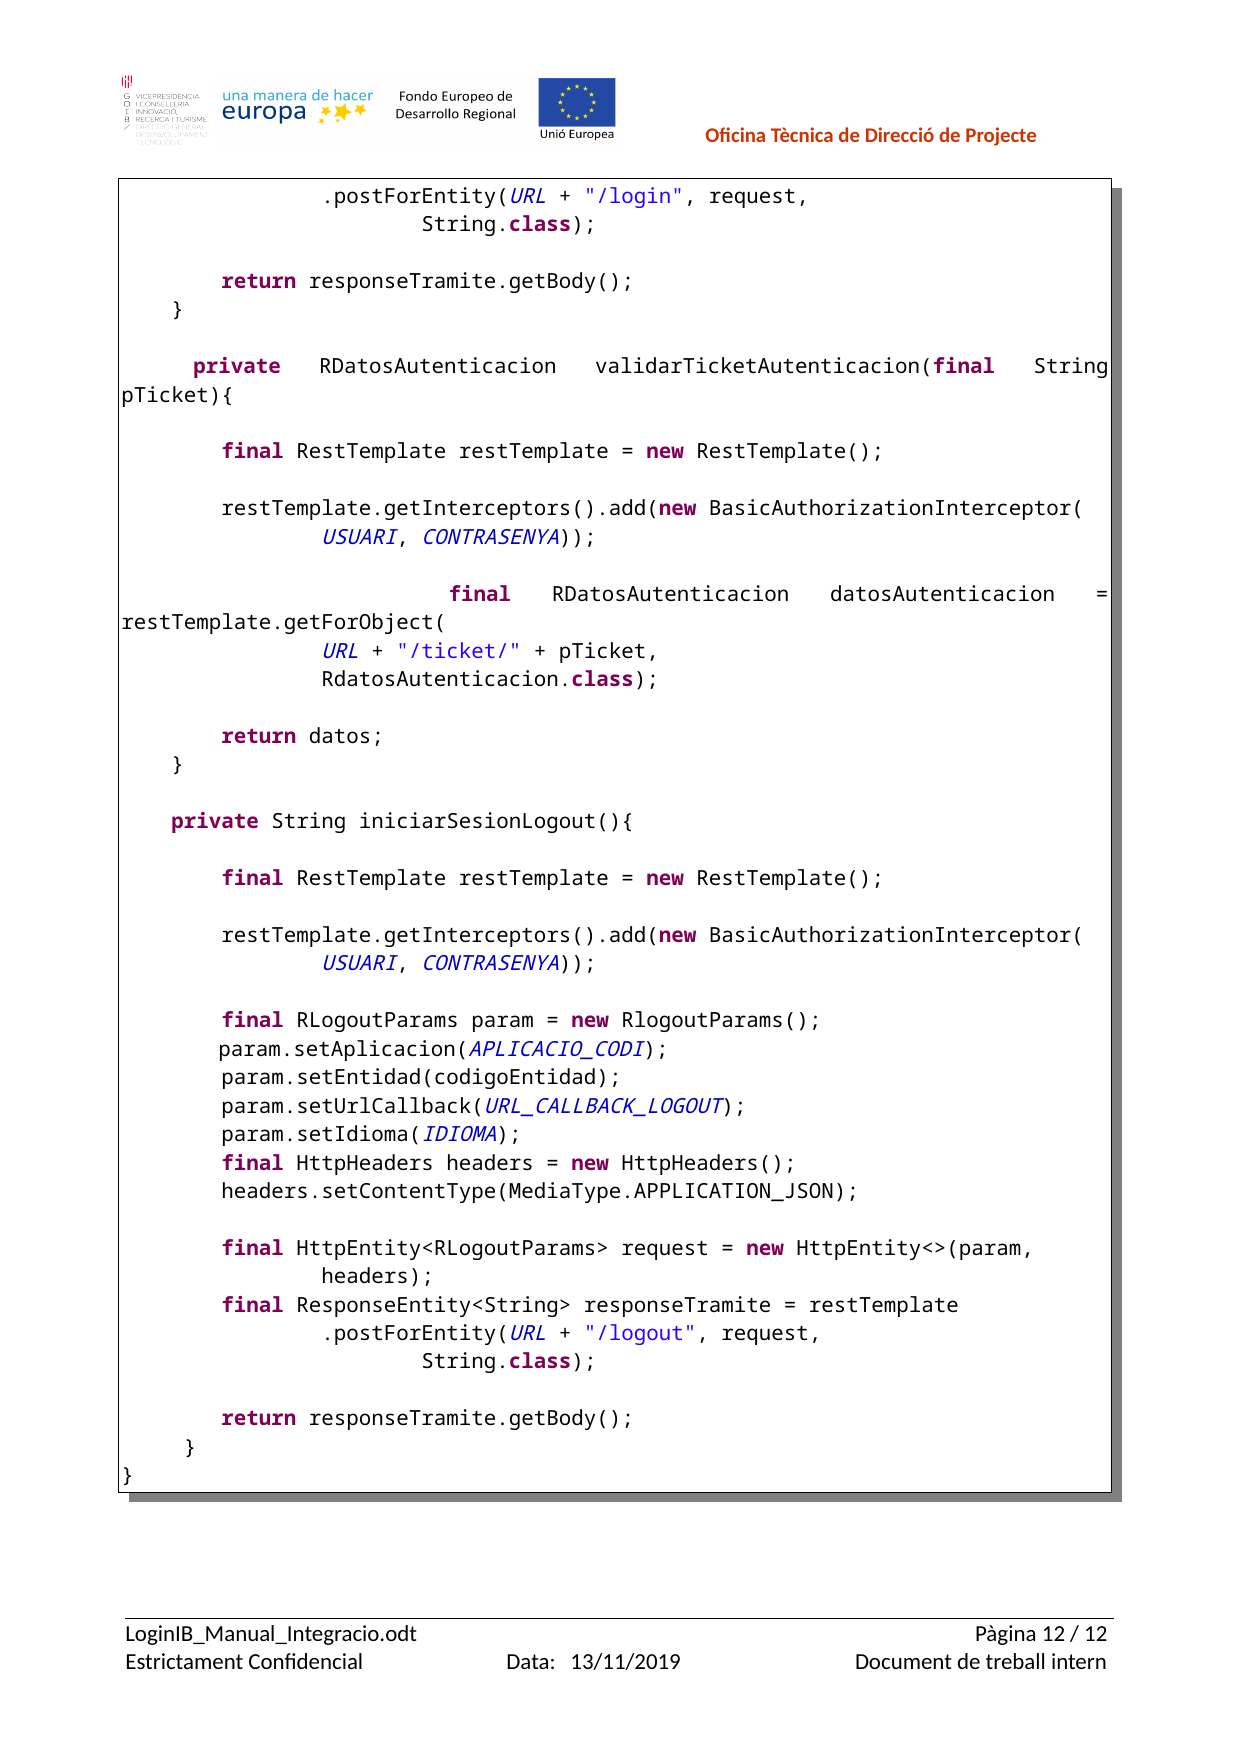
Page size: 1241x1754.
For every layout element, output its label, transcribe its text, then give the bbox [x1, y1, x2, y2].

text USUARI, CONTRASENYA)); [119, 519, 1111, 550]
text } [119, 1429, 1111, 1457]
text return datos; [119, 718, 1111, 746]
text restTemplate.getInterceptors().add(new BasicAuthorizationInterceptor( [119, 917, 1111, 946]
text } [119, 1457, 1111, 1492]
text restTemplate.getInterceptors().add(new BasicAuthorizationInterceptor( [119, 491, 1111, 519]
text final ResponseEntity<String> responseTramite = restTemplate [119, 1287, 1111, 1315]
text private String iniciarSesionLogout(){ [119, 803, 1111, 835]
text .postForEntity(URL + "/login", request, [119, 179, 1111, 206]
text param.setUrlCallback(URL_CALLBACK_LOGOUT); [119, 1088, 1111, 1116]
text return responseTramite.getBody(); [119, 263, 1111, 291]
text headers.setContentType(MediaType.APPLICATION_JSON); [119, 1173, 1111, 1204]
text } [119, 746, 1111, 778]
text final HttpEntity<RLogoutParams> request = new HttpEntity<>(param, [119, 1230, 1111, 1258]
text String.class); [119, 1344, 1111, 1375]
text private RDatosAutenticacion validarTicketAutenticacion(final String pTicket){ [119, 348, 1111, 408]
text return responseTramite.getBody(); [119, 1401, 1111, 1429]
text param.setAplicacion(APLICACIO_CODI); [119, 1031, 1111, 1059]
picture [118, 73, 213, 147]
text } [119, 291, 1111, 323]
text final RestTemplate restTemplate = new RestTemplate(); [119, 860, 1111, 892]
text headers); [119, 1258, 1111, 1287]
text URL + "/ticket/" + pTicket, [119, 633, 1111, 661]
text final RDatosAutenticacion datosAutenticacion = restTemplate.getForObject( [119, 576, 1111, 633]
text RdatosAutenticacion.class); [119, 661, 1111, 693]
text param.setIdioma(IDIOMA); [119, 1116, 1111, 1144]
picture [219, 73, 621, 147]
text String.class); [119, 206, 1111, 238]
text .postForEntity(URL + "/logout", request, [119, 1315, 1111, 1344]
text final RLogoutParams param = new RlogoutParams(); [119, 1002, 1111, 1031]
text param.setEntidad(codigoEntidad); [119, 1059, 1111, 1088]
text USUARI, CONTRASENYA)); [119, 946, 1111, 977]
text final RestTemplate restTemplate = new RestTemplate(); [119, 434, 1111, 465]
text final HttpHeaders headers = new HttpHeaders(); [119, 1144, 1111, 1173]
